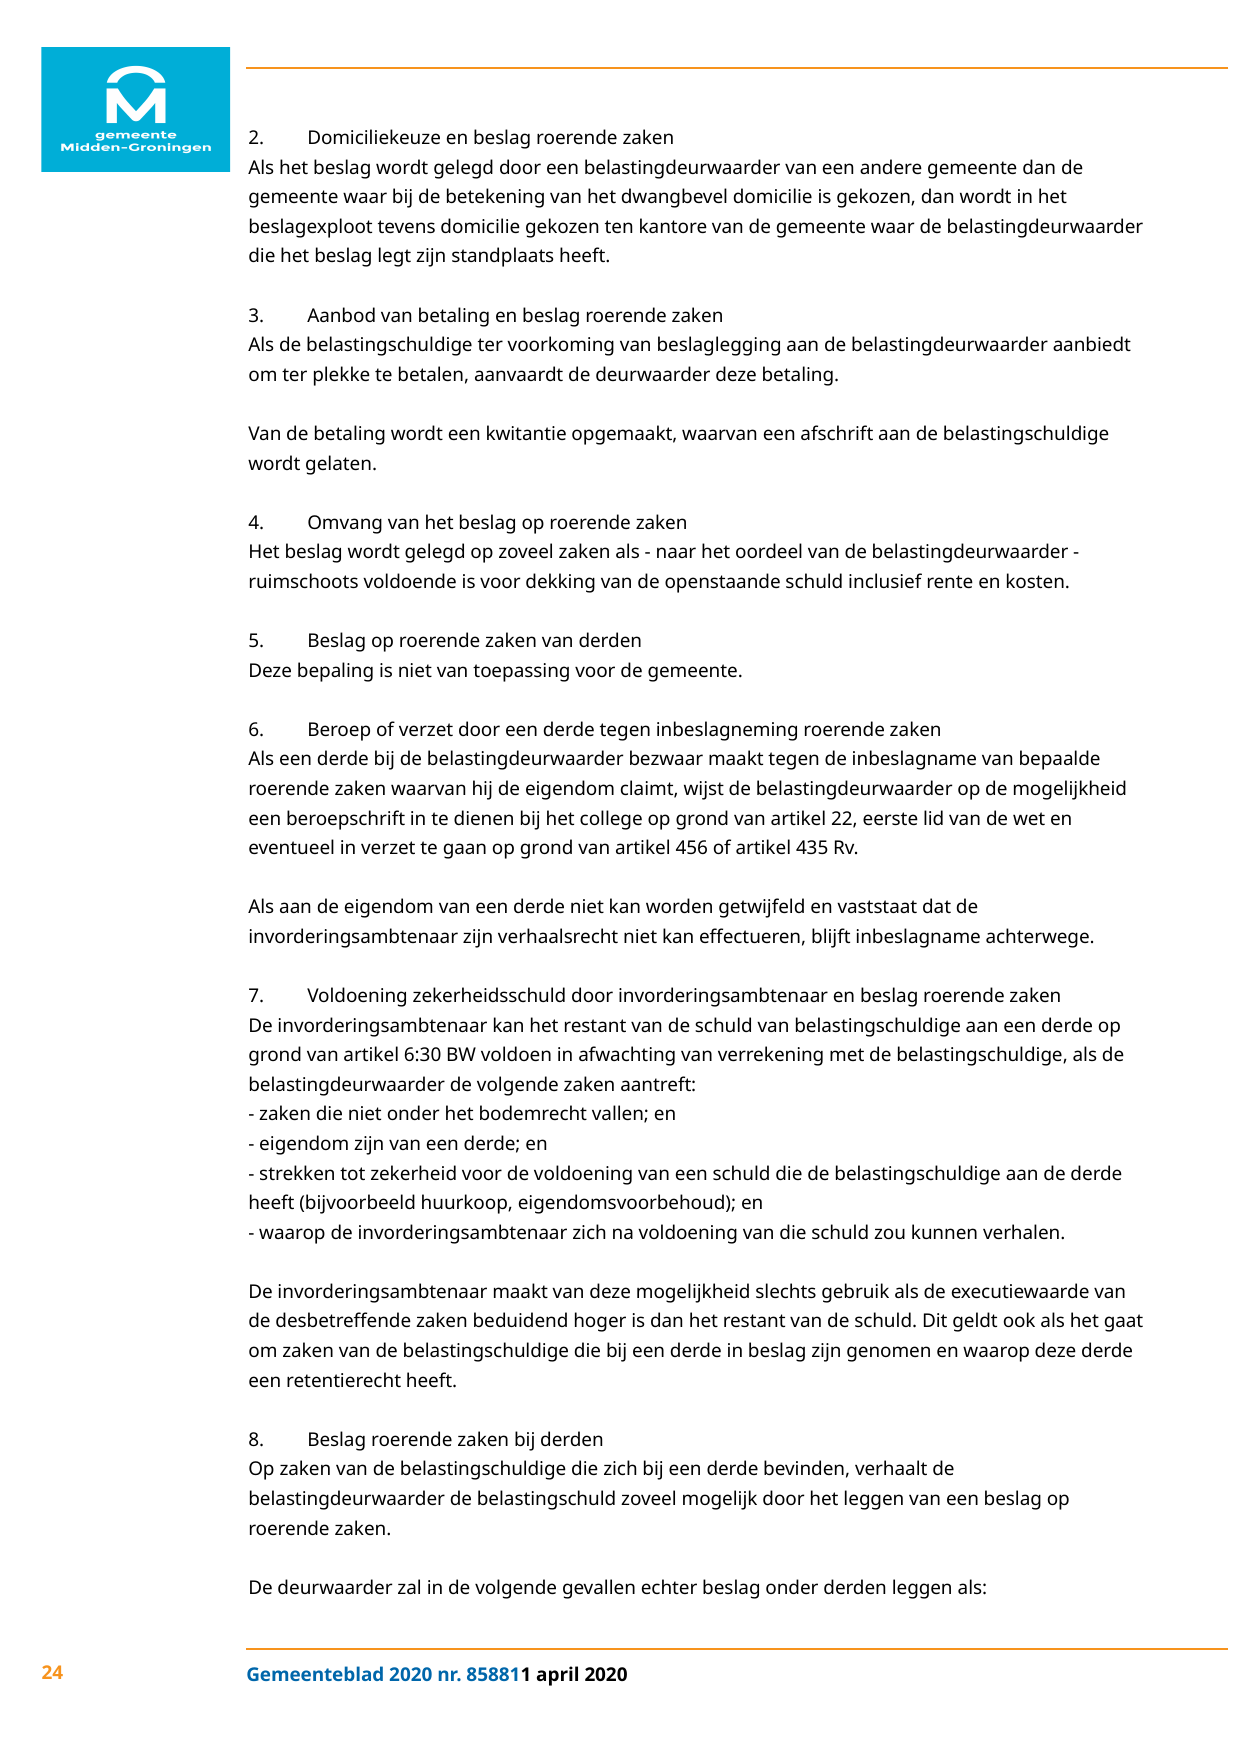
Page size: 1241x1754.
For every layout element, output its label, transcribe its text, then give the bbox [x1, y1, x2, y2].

text Deze bepaling is niet van toepassing voor de gemeente. [248, 657, 1152, 683]
text - zaken die niet onder het bodemrecht vallen; en [248, 1101, 1152, 1126]
list Beslag op roerende zaken van derden [248, 627, 1152, 653]
text - waarop de invorderingsambtenaar zich na voldoening van die schuld zou kunnen verhalen. [248, 1219, 1152, 1245]
text Op zaken van de belastingschuldige die zich bij een derde bevinden, verhaalt de belastingdeurwaarder de belastingschuld zoveel mogelijk door het leggen van een beslag op roerende zaken. [248, 1456, 1152, 1541]
list Aanbod van betaling en beslag roerende zaken [248, 302, 1152, 328]
picture [107, 89, 165, 122]
text Van de betaling wordt een kwitantie opgemaakt, waarvan een afschrift aan de belastingschuldige wordt gelaten. [248, 420, 1152, 476]
list Omvang van het beslag op roerende zaken [248, 509, 1152, 535]
text De invorderingsambtenaar kan het restant van de schuld van belastingschuldige aan een derde op grond van artikel 6:30 BW voldoen in afwachting van verrekening met de belastingschuldige, als de belastingdeurwaarder de volgende zaken aantreft: [248, 1012, 1152, 1097]
list Beslag roerende zaken bij derden [248, 1426, 1152, 1452]
list Voldoening zekerheidsschuld door invorderingsambtenaar en beslag roerende zaken [248, 982, 1152, 1008]
text Het beslag wordt gelegd op zoveel zaken als - naar het oordeel van de belastingdeurwaarder - ruimschoots voldoende is voor dekking van de openstaande schuld inclusief rente en kosten. [248, 538, 1152, 594]
text Als de belastingschuldige ter voorkoming van beslaglegging aan de belastingdeurwaarder aanbiedt om ter plekke te betalen, aanvaardt de deurwaarder deze betaling. [248, 331, 1152, 387]
text Als aan de eigendom van een derde niet kan worden getwijfeld en vaststaat dat de invorderingsambtenaar zijn verhaalsrecht niet kan effectueren, blijft inbeslagname achterwege. [248, 893, 1152, 949]
text - strekken tot zekerheid voor de voldoening van een schuld die de belastingschuldige aan de derde heeft (bijvoorbeeld huurkoop, eigendomsvoorbehoud); en [248, 1160, 1152, 1215]
picture [108, 66, 164, 82]
text De invorderingsambtenaar maakt van deze mogelijkheid slechts gebruik als de executiewaarde van de desbetreffende zaken beduidend hoger is dan het restant van de schuld. Dit geldt ook als het gaat om zaken van de belastingschuldige die bij een derde in beslag zijn genomen en waarop deze derde een retentierecht heeft. [248, 1278, 1152, 1393]
list Beroep of verzet door een derde tegen inbeslagneming roerende zaken [248, 716, 1152, 742]
picture [184, 146, 190, 153]
list Domiciliekeuze en beslag roerende zaken [248, 124, 1152, 150]
text De deurwaarder zal in de volgende gevallen echter beslag onder derden leggen als: [248, 1574, 1152, 1600]
text Als het beslag wordt gelegd door een belastingdeurwaarder van een andere gemeente dan de gemeente waar bij de betekening van het dwangbevel domicilie is gekozen, dan wordt in het beslagexploot tevens domicilie gekozen ten kantore van de gemeente waar de belastingdeurwaarder die het beslag legt zijn standplaats heeft. [248, 154, 1152, 268]
text Als een derde bij de belastingdeurwaarder bezwaar maakt tegen de inbeslagname van bepaalde roerende zaken waarvan hij de eigendom claimt, wijst de belastingdeurwaarder op de mogelijkheid een beroepschrift in te dienen bij het college op grond van artikel 22, eerste lid van de wet en eventueel in verzet te gaan op grond van artikel 456 of artikel 435 Rv. [248, 746, 1152, 860]
text - eigendom zijn van een derde; en [248, 1130, 1152, 1156]
